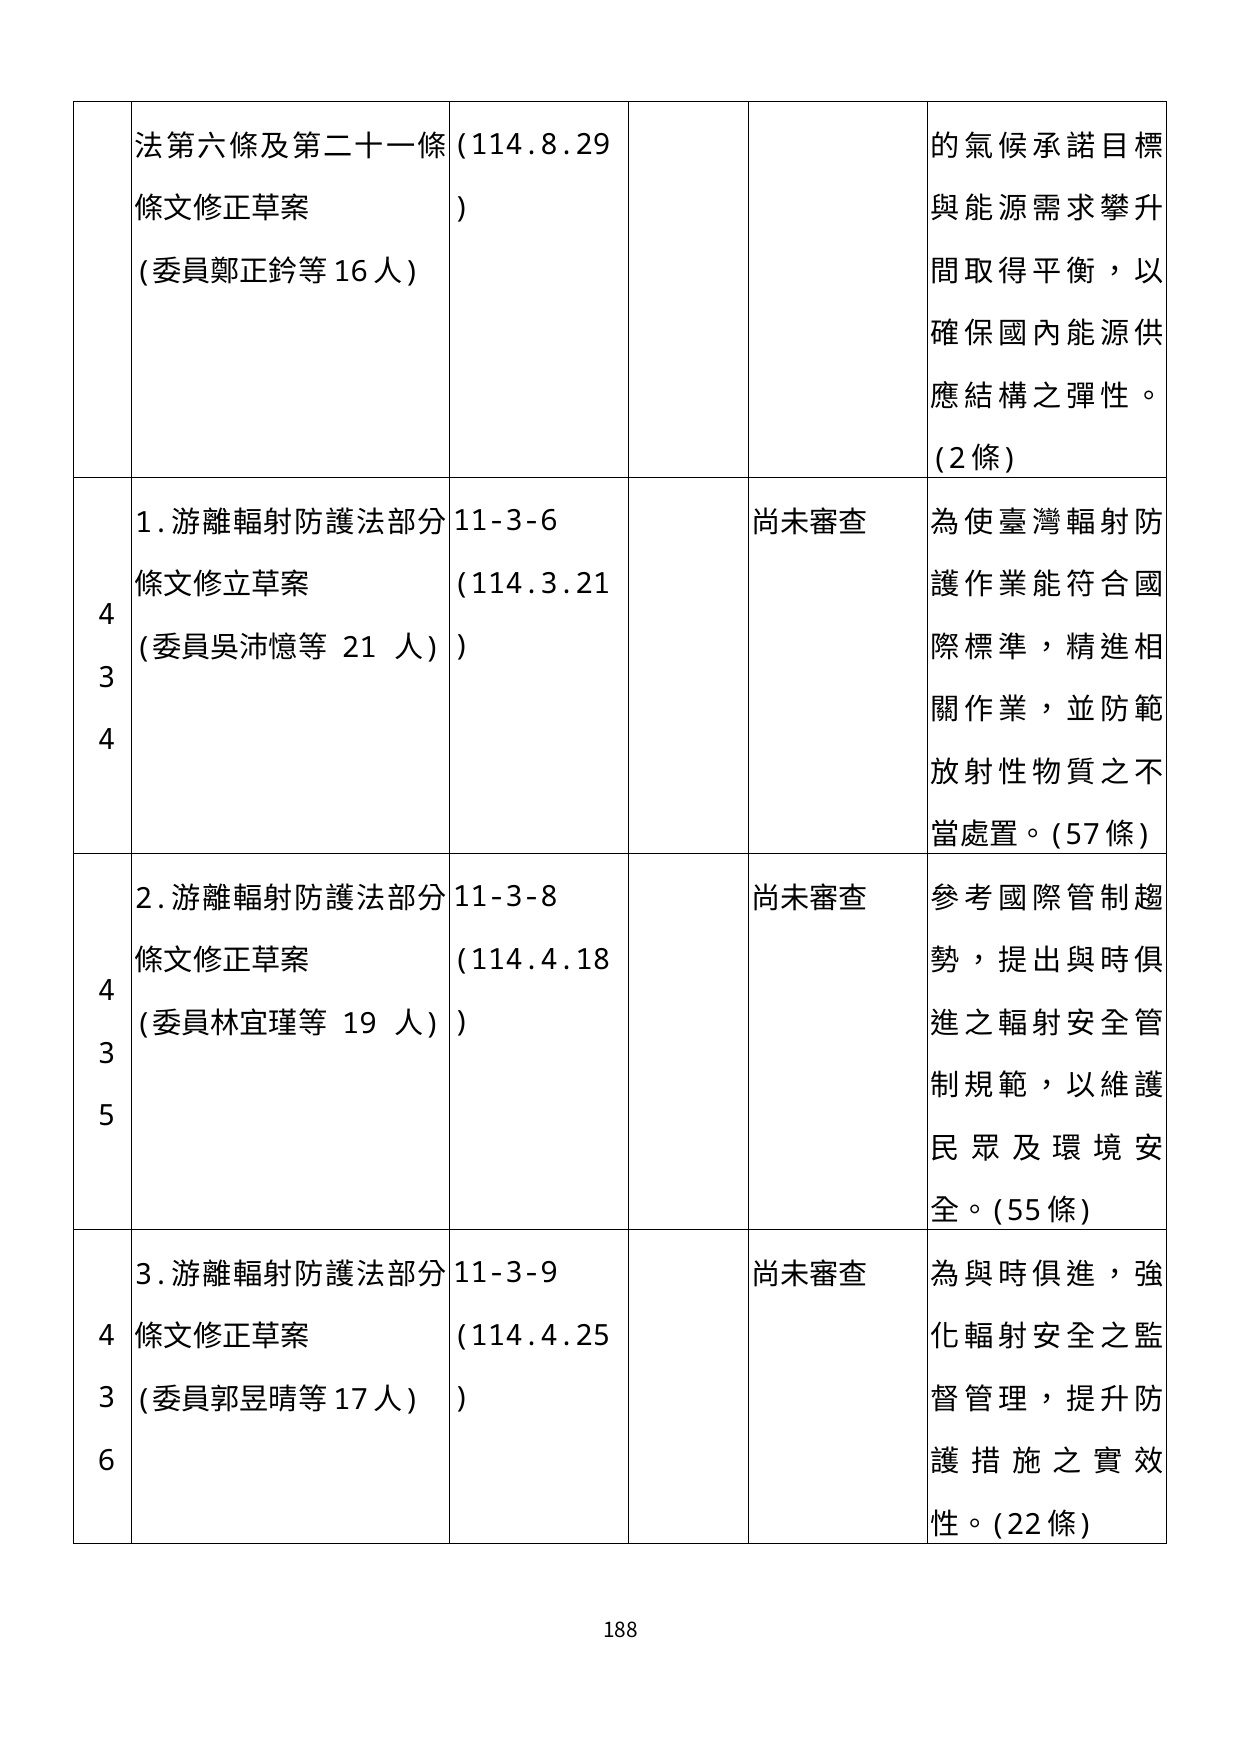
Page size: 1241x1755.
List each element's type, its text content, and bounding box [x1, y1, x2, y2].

table_cell 尚未審查 [749, 478, 927, 853]
table_cell 11-3-9 (114.4.25) [450, 1230, 628, 1542]
table_cell 1.游離輻射防護法部分條文修立草案 (委員吳沛憶等 21 人) [132, 478, 449, 853]
table_cell 11-3-6 (114.3.21) [450, 478, 628, 853]
table_cell 參考國際管制趨勢，提出與時俱進之輻射安全管制規範，以維護民眾及環境安全。(55條) [928, 854, 1166, 1229]
table_cell [629, 854, 748, 1229]
table_cell 法第六條及第二十一條條文修正草案 (委員鄭正鈐等16人) [132, 102, 449, 477]
table_cell [749, 102, 927, 477]
table_cell [629, 478, 748, 853]
table_cell 3.游離輻射防護法部分條文修正草案 (委員郭昱晴等17人) [132, 1230, 449, 1542]
table_cell 尚未審查 [749, 854, 927, 1229]
table_cell [74, 478, 131, 853]
table_cell [629, 102, 748, 477]
table_cell 2.游離輻射防護法部分條文修正草案 (委員林宜瑾等 19 人) [132, 854, 449, 1229]
table_cell 11-3-8 (114.4.18) [450, 854, 628, 1229]
table_cell [74, 854, 131, 1229]
table_cell [74, 1230, 131, 1542]
table_cell [629, 1230, 748, 1542]
table_cell 的氣候承諾目標與能源需求攀升間取得平衡，以確保國內能源供應結構之彈性。(2條) [928, 102, 1166, 477]
table_cell 為使臺灣輻射防護作業能符合國際標準，精進相關作業，並防範放射性物質之不當處置。(57條) [928, 478, 1166, 853]
table_cell [74, 102, 131, 477]
table_cell 為與時俱進，強化輻射安全之監督管理，提升防護措施之實效性。(22條) [928, 1230, 1166, 1542]
table_cell (114.8.29) [450, 102, 628, 477]
table_cell 尚未審查 [749, 1230, 927, 1542]
